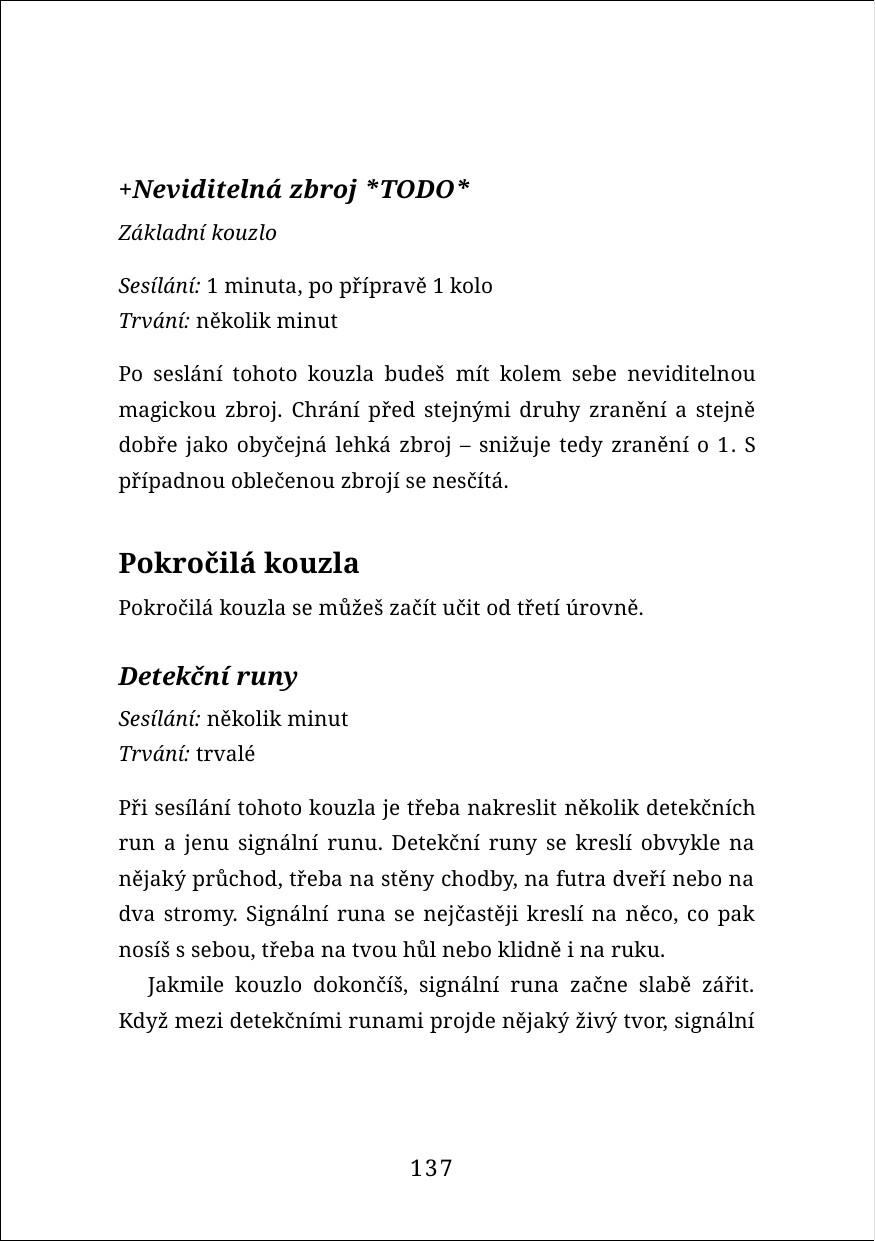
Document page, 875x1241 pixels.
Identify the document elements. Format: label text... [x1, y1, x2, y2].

text Pokročilá kouzla se můžeš začít učit od třetí úrovně. [118, 593, 756, 622]
text Při sesílání tohoto kouzla je třeba nakreslit několik detekčních run a jenu signální runu. Detekční runy se kreslí obvykle na nějaký průchod, třeba na stěny chodby, na futra dveří nebo na dva stromy. Signální runa se nejčastěji kreslí na něco, co pak nosíš s sebou, třeba na tvou hůl nebo klidně i na ruku. Jakmile kouzlo dokončíš, signální runa začne slabě zářit. Když mezi detekčními runami projde nějaký živý tvor, signální [118, 793, 756, 1034]
subtitle +Neviditelná zbroj *TODO* [118, 172, 756, 206]
text Základní kouzlo [118, 218, 756, 246]
text Sesílání: 1 minuta, po přípravě 1 kolo Trvání: několik minut [118, 271, 756, 335]
subtitle Pokročilá kouzla [118, 543, 756, 581]
text Po seslání tohoto kouzla budeš mít kolem sebe neviditelnou magickou zbroj. Chrání před stejnými druhy zranění a stejně dobře jako obyčejná lehká zbroj – snižuje tedy zranění o 1. S případnou oblečenou zbrojí se nesčítá. [118, 359, 756, 494]
subtitle Detekční runy [118, 658, 756, 692]
text Sesílání: několik minut Trvání: trvalé [118, 704, 756, 768]
